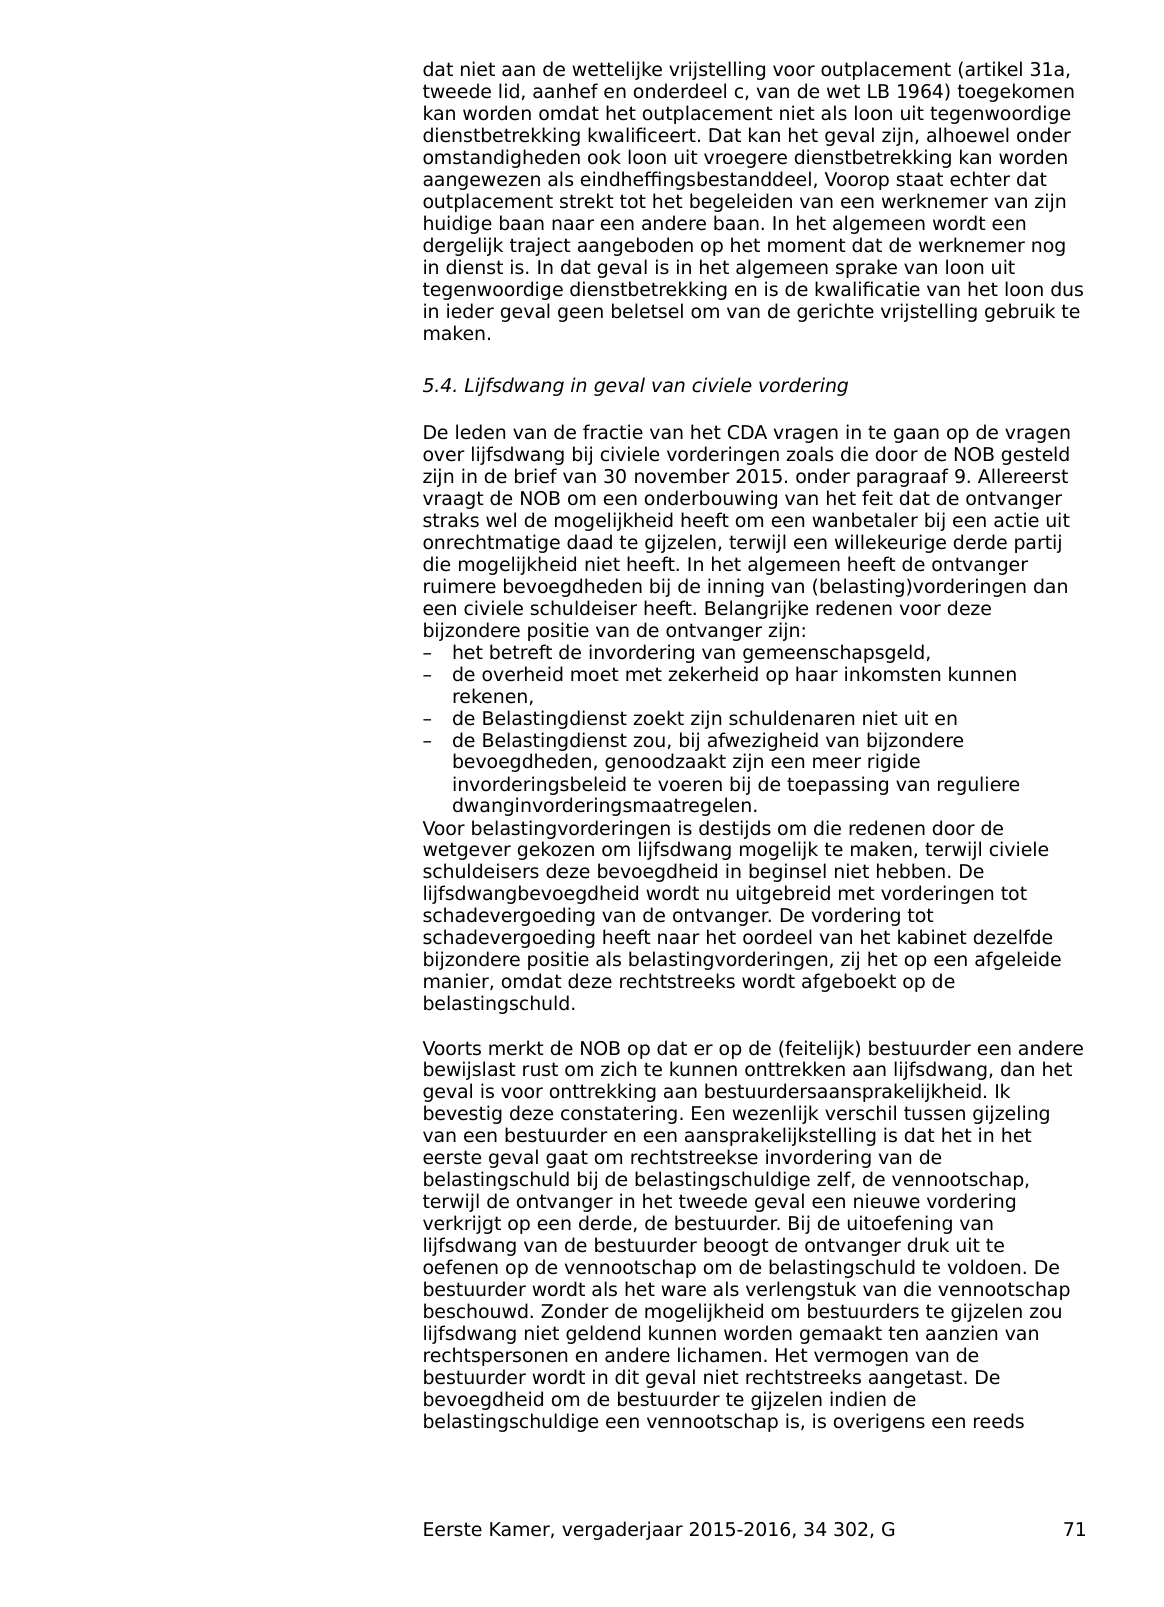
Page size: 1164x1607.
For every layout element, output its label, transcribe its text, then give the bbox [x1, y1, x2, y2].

text – de overheid moet met zekerheid op haar inkomsten kunnen rekenen, [422, 663, 1087, 707]
text Voor belastingvorderingen is destijds om die redenen door de wetgever gekozen om lijfsdwang mogelijk te maken, terwijl civiele schuldeisers deze bevoegdheid in beginsel niet hebben. De lijfsdwangbevoegdheid wordt nu uitgebreid met vorderingen tot schadevergoeding van de ontvanger. De vordering tot schadevergoeding heeft naar het oordeel van het kabinet dezelfde bijzondere positie als belastingvorderingen, zij het op een afgeleide manier, omdat deze rechtstreeks wordt afgeboekt op de belastingschuld. [422, 817, 1087, 1015]
text – de Belastingdienst zoekt zijn schuldenaren niet uit en [422, 707, 1087, 729]
text dat niet aan de wettelijke vrijstelling voor outplacement (artikel 31a, tweede lid, aanhef en onderdeel c, van de wet LB 1964) toegekomen kan worden omdat het outplacement niet als loon uit tegenwoordige dienstbetrekking kwalificeert. Dat kan het geval zijn, alhoewel onder omstandigheden ook loon uit vroegere dienstbetrekking kan worden aangewezen als eindheffingsbestanddeel, Voorop staat echter dat outplacement strekt tot het begeleiden van een werknemer van zijn huidige baan naar een andere baan. In het algemeen wordt een dergelijk traject aangeboden op het moment dat de werknemer nog in dienst is. In dat geval is in het algemeen sprake van loon uit tegenwoordige dienstbetrekking en is de kwalificatie van het loon dus in ieder geval geen beletsel om van de gerichte vrijstelling gebruik te maken. [422, 59, 1087, 345]
text De leden van de fractie van het CDA vragen in te gaan op de vragen over lijfsdwang bij civiele vorderingen zoals die door de NOB gesteld zijn in de brief van 30 november 2015. onder paragraaf 9. Allereerst vraagt de NOB om een onderbouwing van het feit dat de ontvanger straks wel de mogelijkheid heeft om een wanbetaler bij een actie uit onrechtmatige daad te gijzelen, terwijl een willekeurige derde partij die mogelijkheid niet heeft. In het algemeen heeft de ontvanger ruimere bevoegdheden bij de inning van (belasting)vorderingen dan een civiele schuldeiser heeft. Belangrijke redenen voor deze bijzondere positie van de ontvanger zijn: [422, 422, 1087, 642]
text Voorts merkt de NOB op dat er op de (feitelijk) bestuurder een andere bewijslast rust om zich te kunnen onttrekken aan lijfsdwang, dan het geval is voor onttrekking aan bestuurdersaansprakelijkheid. Ik bevestig deze constatering. Een wezenlijk verschil tussen gijzeling van een bestuurder en een aansprakelijkstelling is dat het in het eerste geval gaat om rechtstreekse invordering van de belastingschuld bij de belastingschuldige zelf, de vennootschap, terwijl de ontvanger in het tweede geval een nieuwe vordering verkrijgt op een derde, de bestuurder. Bij de uitoefening van lijfsdwang van de bestuurder beoogt de ontvanger druk uit te oefenen op de vennootschap om de belastingschuld te voldoen. De bestuurder wordt als het ware als verlengstuk van die vennootschap beschouwd. Zonder de mogelijkheid om bestuurders te gijzelen zou lijfsdwang niet geldend kunnen worden gemaakt ten aanzien van rechtspersonen en andere lichamen. Het vermogen van de bestuurder wordt in dit geval niet rechtstreeks aangetast. De bevoegdheid om de bestuurder te gijzelen indien de belastingschuldige een vennootschap is, is overigens een reeds [422, 1037, 1087, 1433]
subtitle 5.4. Lijfsdwang in geval van civiele vordering [422, 375, 1087, 397]
text – het betreft de invordering van gemeenschapsgeld, [422, 642, 1087, 663]
text – de Belastingdienst zou, bij afwezigheid van bijzondere bevoegdheden, genoodzaakt zijn een meer rigide invorderingsbeleid te voeren bij de toepassing van reguliere dwanginvorderingsmaatregelen. [422, 729, 1087, 817]
